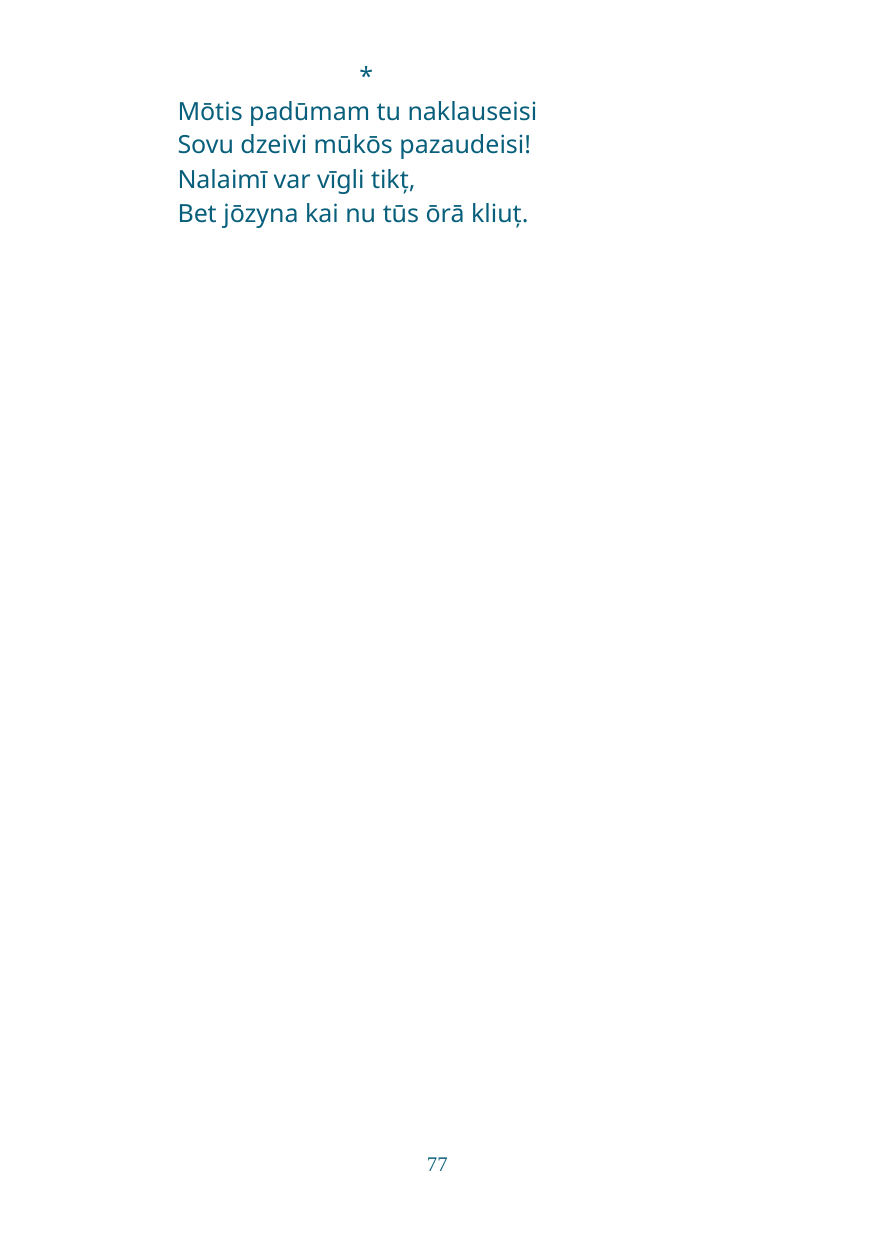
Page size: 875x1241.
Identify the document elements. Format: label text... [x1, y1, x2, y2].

text Bet jōzyna kai nu tūs ōrā kliuț. [177, 195, 815, 229]
text Mōtis padūmam tu naklauseisi [177, 93, 815, 127]
text Nalaimī var vīgli tikț, [177, 161, 815, 195]
text * [177, 59, 815, 93]
text Sovu dzeivi mūkōs pazaudeisi! [177, 127, 815, 161]
